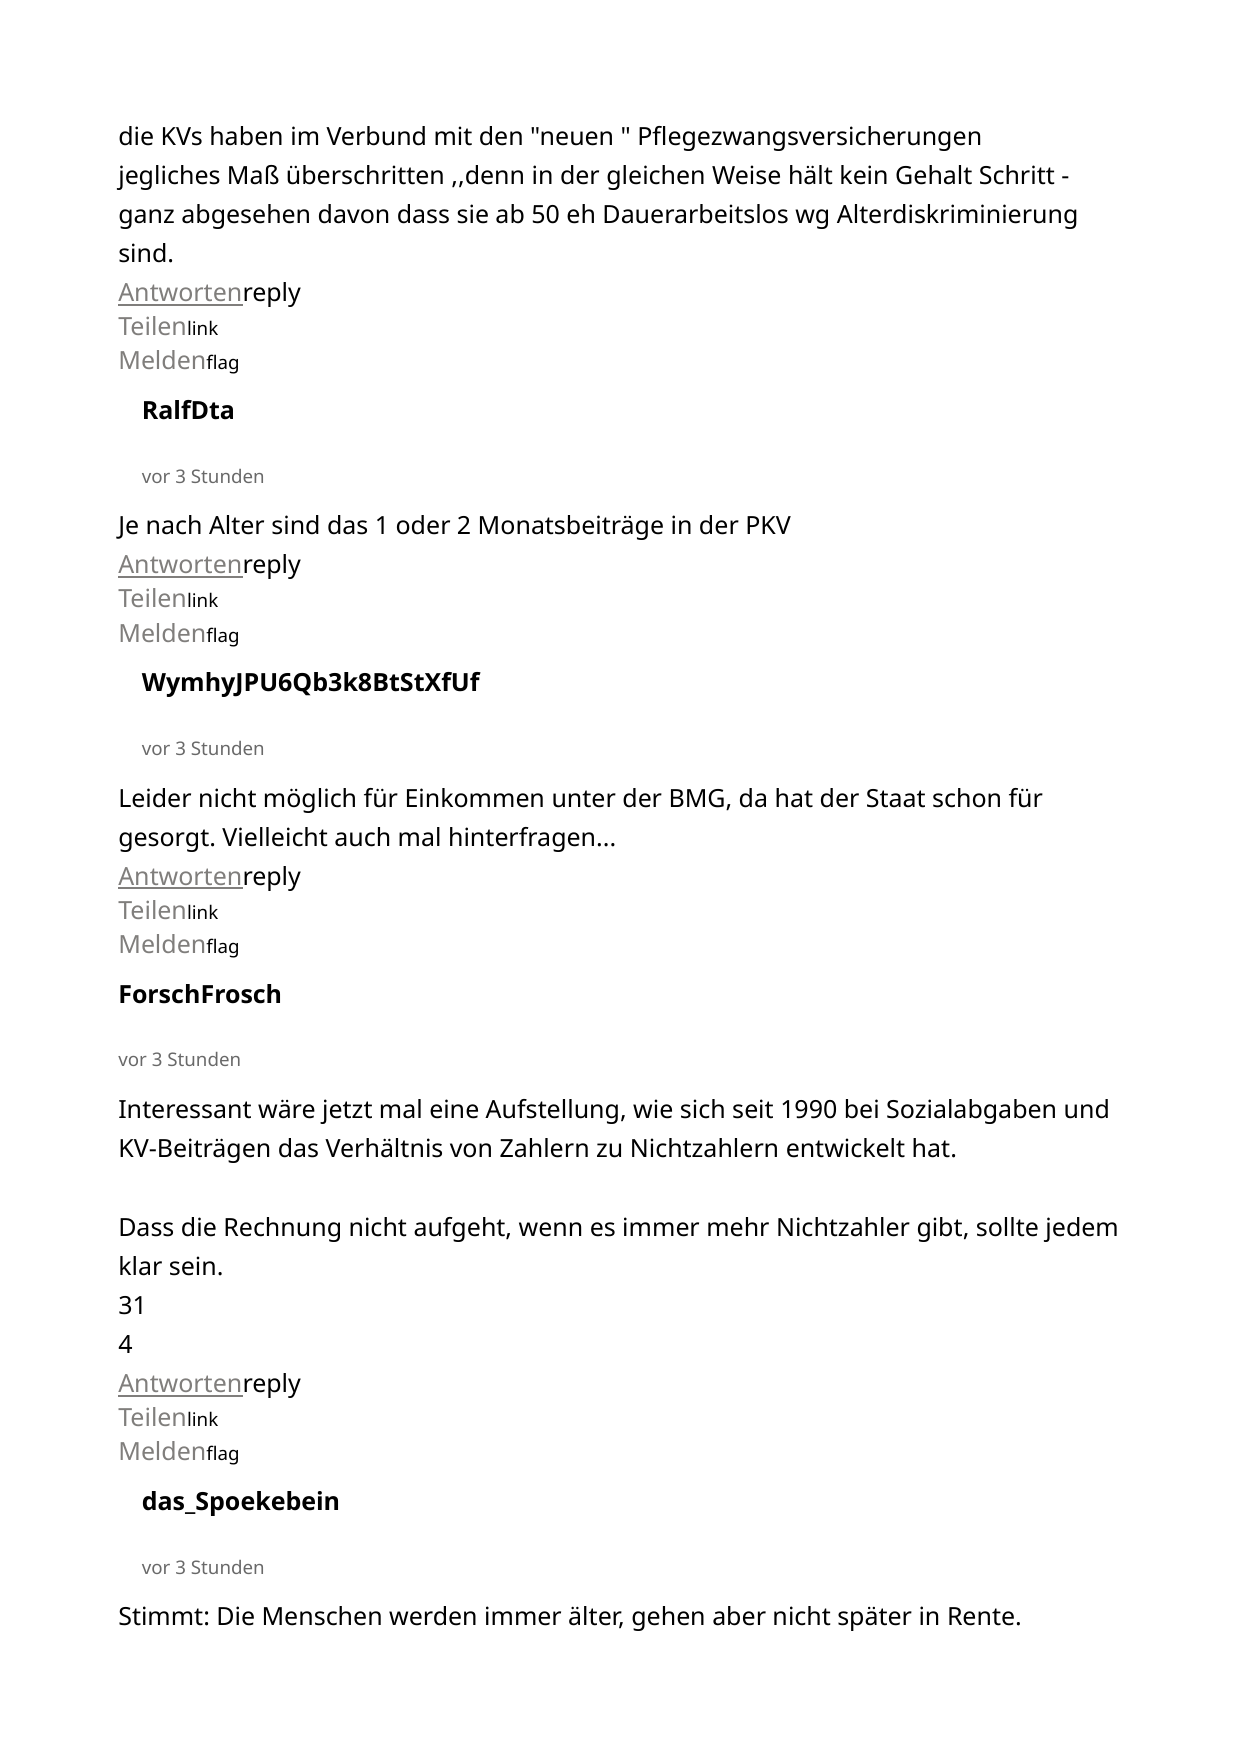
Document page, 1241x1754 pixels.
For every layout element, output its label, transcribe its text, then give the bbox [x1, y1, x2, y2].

text vor 3 Stunden [118, 1047, 1117, 1072]
text Antwortenreply [118, 1366, 1122, 1400]
text 4 [118, 1327, 1122, 1361]
text Leider nicht möglich für Einkommen unter der BMG, da hat der Staat schon für gesorgt. Vielleicht auch mal hinterfragen... [118, 780, 1122, 853]
text Meldenflag [118, 927, 1122, 961]
text ForschFrosch [118, 976, 1114, 1010]
text vor 3 Stunden [142, 463, 1117, 488]
text Teilenlink [118, 581, 1122, 615]
text Antwortenreply [118, 275, 1122, 309]
text Teilenlink [118, 1400, 1122, 1434]
text vor 3 Stunden [142, 1554, 1117, 1579]
text Meldenflag [118, 1434, 1122, 1468]
text RalfDta [142, 393, 1114, 427]
text vor 3 Stunden [142, 735, 1117, 761]
text Antwortenreply [118, 547, 1122, 581]
text Interessant wäre jetzt mal eine Aufstellung, wie sich seit 1990 bei Sozialabgaben und KV-Beiträgen das Verhältnis von Zahlern zu Nichtzahlern entwickelt hat. Dass die Rechnung nicht aufgeht, wenn es immer mehr Nichtzahler gibt, sollte jedem klar sein. [118, 1092, 1122, 1282]
text die KVs haben im Verbund mit den "neuen " Pflegezwangsversicherungen jegliches Maß überschritten ,,denn in der gleichen Weise hält kein Gehalt Schritt -ganz abgesehen davon dass sie ab 50 eh Dauerarbeitslos wg Alterdiskriminierung sind. [118, 118, 1122, 270]
text Antwortenreply [118, 858, 1122, 893]
text das_Spoekebein [142, 1484, 1114, 1518]
text Stimmt: Die Menschen werden immer älter, gehen aber nicht später in Rente. [118, 1599, 1122, 1633]
text Meldenflag [118, 343, 1122, 377]
text Meldenflag [118, 615, 1122, 649]
text Je nach Alter sind das 1 oder 2 Monatsbeiträge in der PKV [118, 508, 1122, 542]
text Teilenlink [118, 893, 1122, 927]
text Teilenlink [118, 309, 1122, 343]
text 31 [118, 1287, 1122, 1322]
text WymhyJPU6Qb3k8BtStXfUf [142, 665, 1114, 699]
